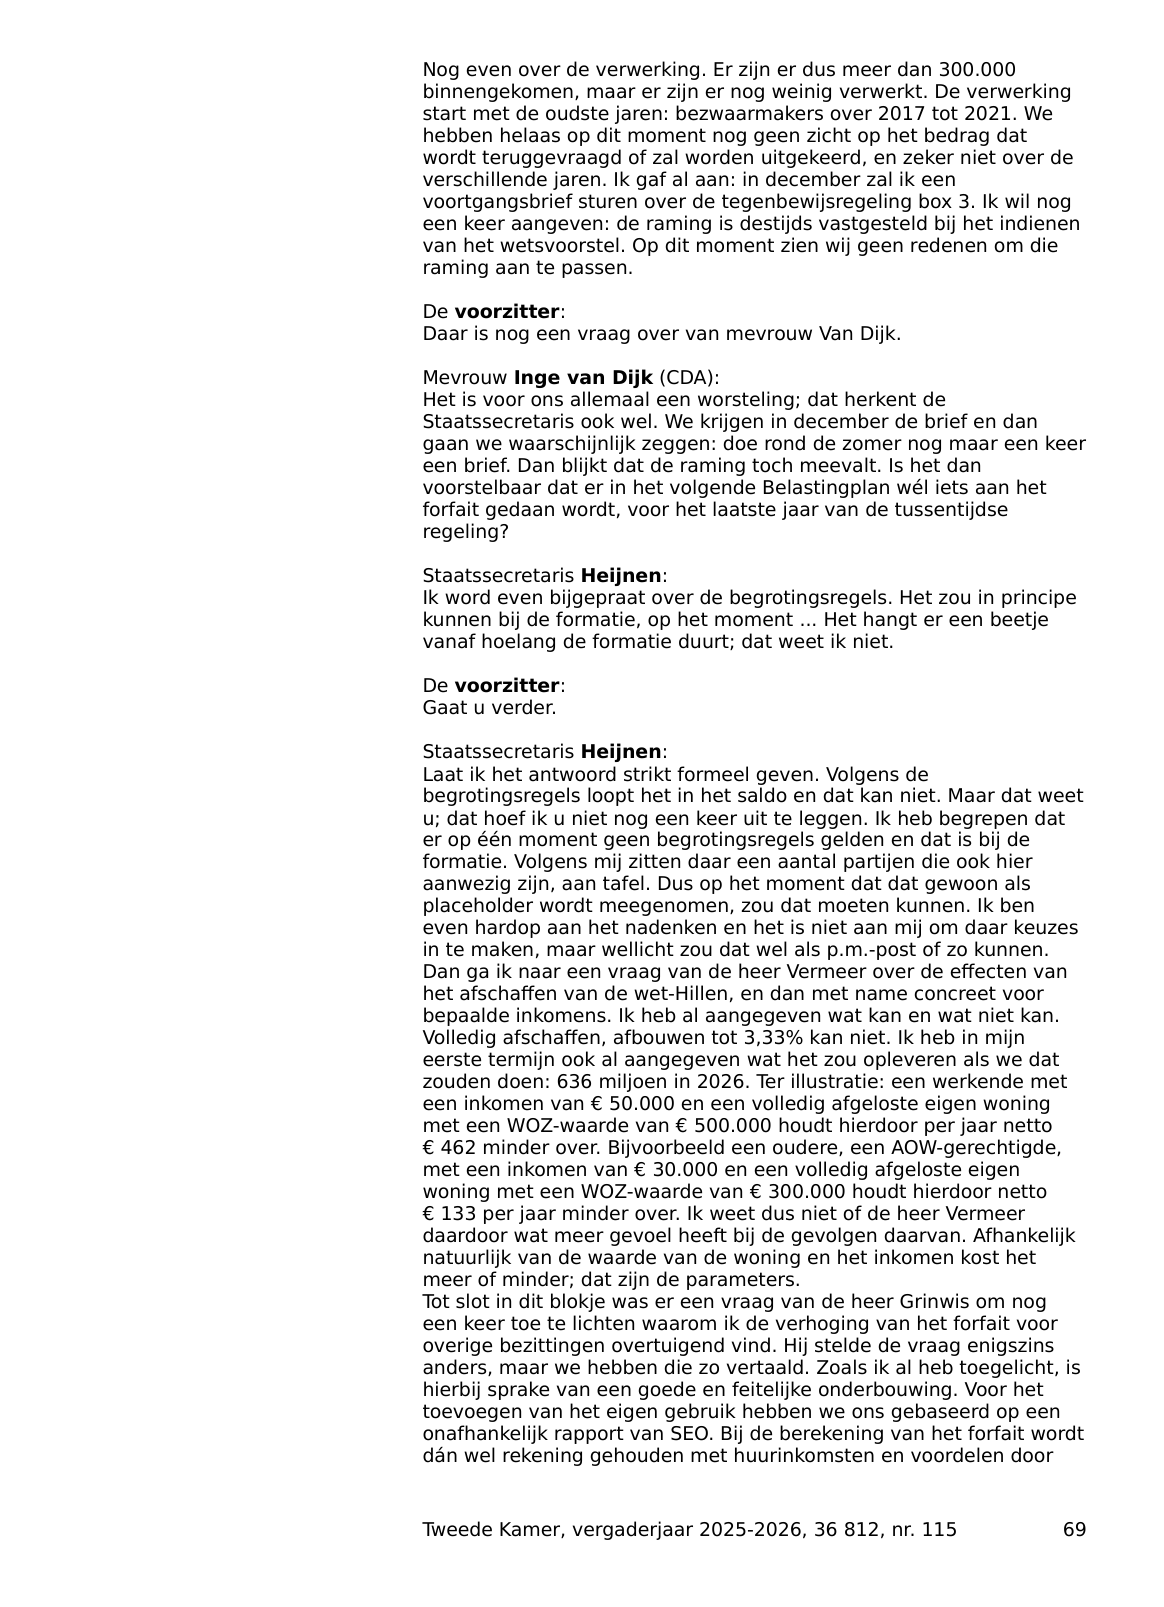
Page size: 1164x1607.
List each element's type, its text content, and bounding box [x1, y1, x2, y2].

text De voorzitter: [422, 675, 1087, 697]
text Dan ga ik naar een vraag van de heer Vermeer over de effecten van het afschaffen van de wet-Hillen, en dan met name concreet voor bepaalde inkomens. Ik heb al aangegeven wat kan en wat niet kan. Volledig afschaffen, afbouwen tot 3,33% kan niet. Ik heb in mijn eerste termijn ook al aangegeven wat het zou opleveren als we dat zouden doen: 636 miljoen in 2026. Ter illustratie: een werkende met een inkomen van € 50.000 en een volledig afgeloste eigen woning met een WOZ-waarde van € 500.000 houdt hierdoor per jaar netto € 462 minder over. Bijvoorbeeld een oudere, een AOW-gerechtigde, met een inkomen van € 30.000 en een volledig afgeloste eigen woning met een WOZ-waarde van € 300.000 houdt hierdoor netto € 133 per jaar minder over. Ik weet dus niet of de heer Vermeer daardoor wat meer gevoel heeft bij de gevolgen daarvan. Afhankelijk natuurlijk van de waarde van de woning en het inkomen kost het meer of minder; dat zijn de parameters. [422, 961, 1087, 1291]
text Daar is nog een vraag over van mevrouw Van Dijk. [422, 323, 1087, 345]
text Het is voor ons allemaal een worsteling; dat herkent de Staatssecretaris ook wel. We krijgen in december de brief en dan gaan we waarschijnlijk zeggen: doe rond de zomer nog maar een keer een brief. Dan blijkt dat de raming toch meevalt. Is het dan voorstelbaar dat er in het volgende Belastingplan wél iets aan het forfait gedaan wordt, voor het laatste jaar van de tussentijdse regeling? [422, 389, 1087, 543]
text Ik word even bijgepraat over de begrotingsregels. Het zou in principe kunnen bij de formatie, op het moment ... Het hangt er een beetje vanaf hoelang de formatie duurt; dat weet ik niet. [422, 587, 1087, 653]
text Laat ik het antwoord strikt formeel geven. Volgens de begrotingsregels loopt het in het saldo en dat kan niet. Maar dat weet u; dat hoef ik u niet nog een keer uit te leggen. Ik heb begrepen dat er op één moment geen begrotingsregels gelden en dat is bij de formatie. Volgens mij zitten daar een aantal partijen die ook hier aanwezig zijn, aan tafel. Dus op het moment dat dat gewoon als placeholder wordt meegenomen, zou dat moeten kunnen. Ik ben even hardop aan het nadenken en het is niet aan mij om daar keuzes in te maken, maar wellicht zou dat wel als p.m.-post of zo kunnen. [422, 763, 1087, 961]
text Gaat u verder. [422, 697, 1087, 719]
text De voorzitter: [422, 301, 1087, 323]
text Staatssecretaris Heijnen: [422, 565, 1087, 587]
text Staatssecretaris Heijnen: [422, 741, 1087, 763]
text Tot slot in dit blokje was er een vraag van de heer Grinwis om nog een keer toe te lichten waarom ik de verhoging van het forfait voor overige bezittingen overtuigend vind. Hij stelde de vraag enigszins anders, maar we hebben die zo vertaald. Zoals ik al heb toegelicht, is hierbij sprake van een goede en feitelijke onderbouwing. Voor het toevoegen van het eigen gebruik hebben we ons gebaseerd op een onafhankelijk rapport van SEO. Bij de berekening van het forfait wordt dán wel rekening gehouden met huurinkomsten en voordelen door [422, 1291, 1087, 1467]
text Mevrouw Inge van Dijk (CDA): [422, 367, 1087, 389]
text Nog even over de verwerking. Er zijn er dus meer dan 300.000 binnengekomen, maar er zijn er nog weinig verwerkt. De verwerking start met de oudste jaren: bezwaarmakers over 2017 tot 2021. We hebben helaas op dit moment nog geen zicht op het bedrag dat wordt teruggevraagd of zal worden uitgekeerd, en zeker niet over de verschillende jaren. Ik gaf al aan: in december zal ik een voortgangsbrief sturen over de tegenbewijsregeling box 3. Ik wil nog een keer aangeven: de raming is destijds vastgesteld bij het indienen van het wetsvoorstel. Op dit moment zien wij geen redenen om die raming aan te passen. [422, 59, 1087, 279]
